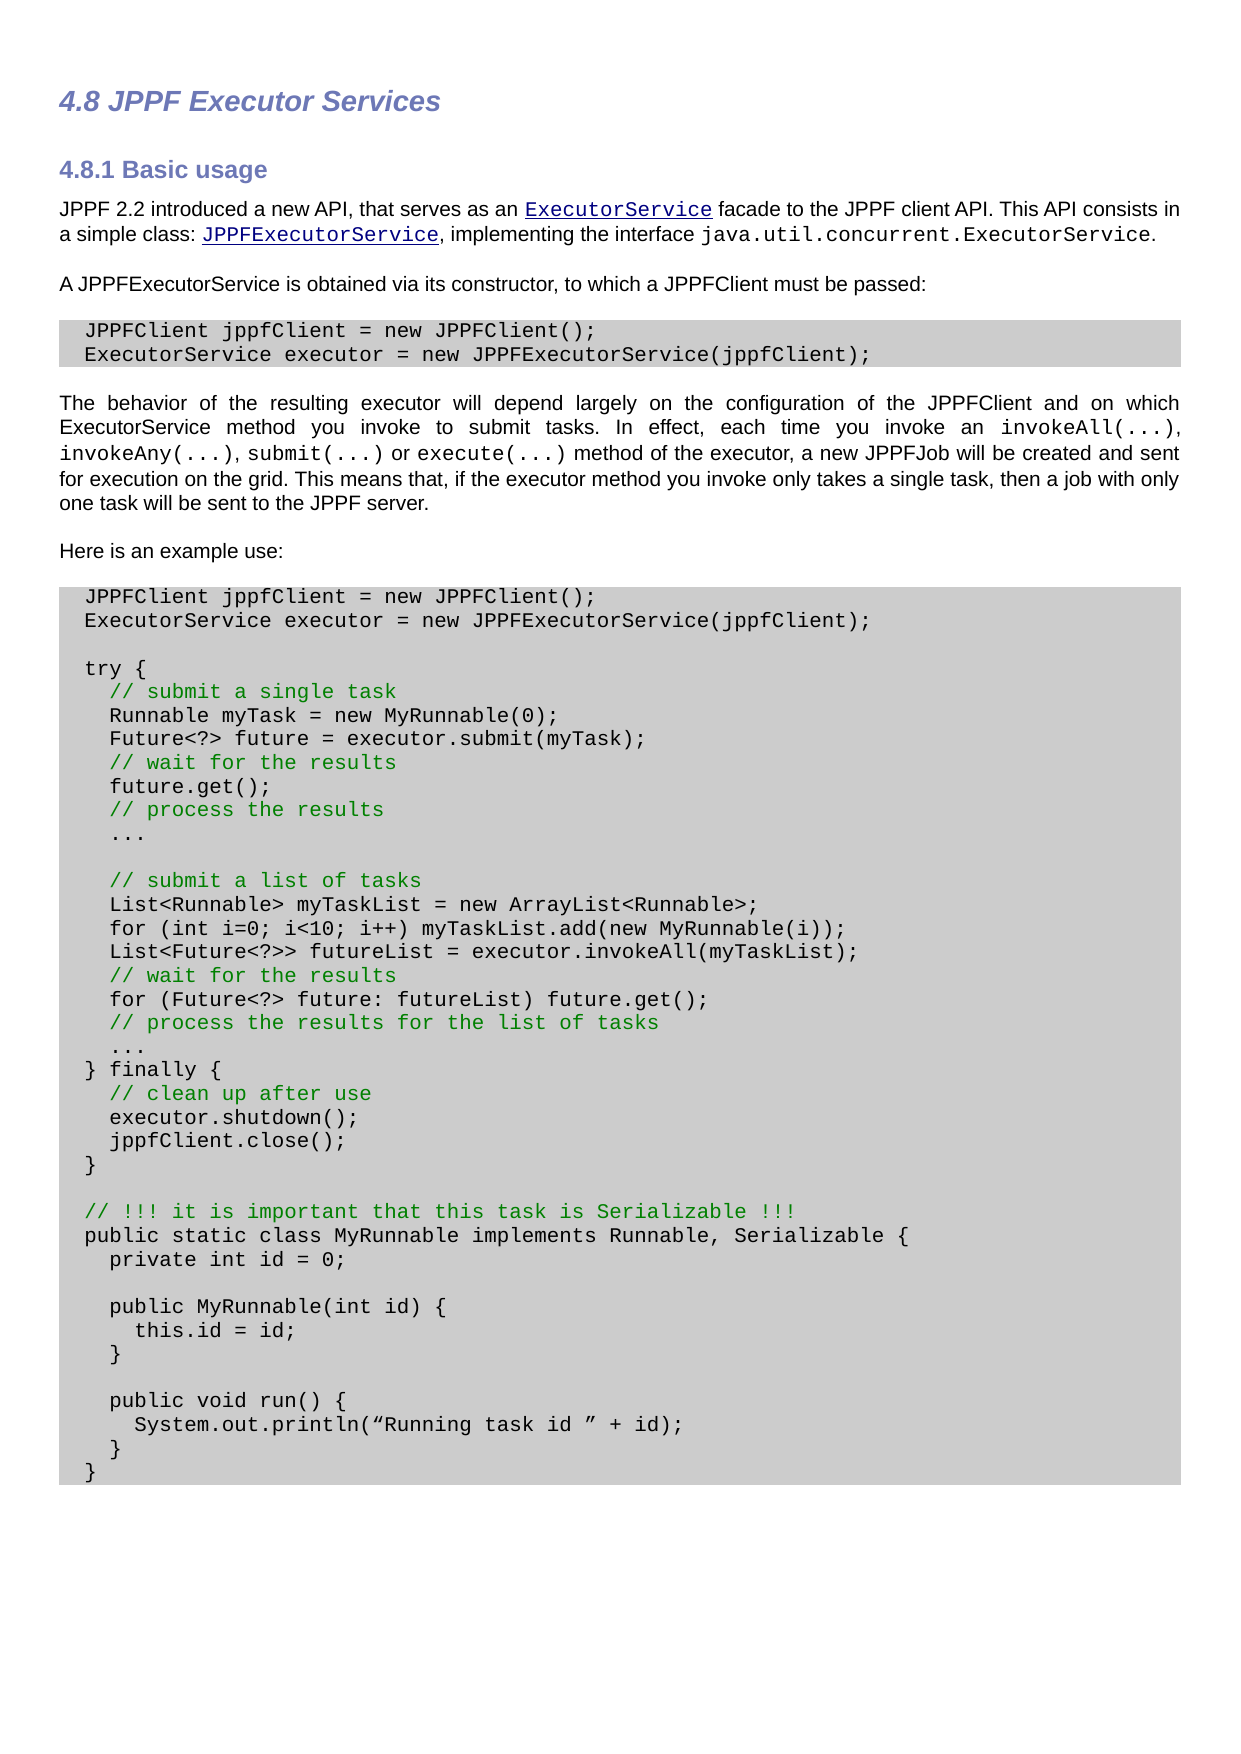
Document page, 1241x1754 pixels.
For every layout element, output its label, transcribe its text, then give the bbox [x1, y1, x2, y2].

text ... [59, 823, 1181, 847]
text List<Runnable> myTaskList = new ArrayList<Runnable>; [59, 894, 1181, 918]
text } [59, 1343, 1181, 1367]
text try { [59, 657, 1181, 681]
text } [59, 1438, 1181, 1461]
text JPPF 2.2 introduced a new API, that serves as an ExecutorService facade to the JPPF client API. This API consists in a simple class: JPPFExecutorService, implementing the interface java.util.concurrent.ExecutorService. [59, 196, 1181, 248]
text JPPFClient jppfClient = new JPPFClient(); [59, 320, 1181, 343]
text Runnable myTask = new MyRunnable(0); [59, 705, 1181, 728]
text public MyRunnable(int id) { [59, 1296, 1181, 1319]
subtitle Basic usage [59, 155, 1181, 184]
text A JPPFExecutorService is obtained via its constructor, to which a JPPFClient must be passed: [59, 272, 1181, 296]
text } finally { [59, 1059, 1181, 1083]
text public void run() { [59, 1391, 1181, 1414]
text private int id = 0; [59, 1249, 1181, 1272]
text System.out.println(“Running task id ” + id); [59, 1414, 1181, 1438]
subtitle JPPF Executor Services [59, 84, 1181, 118]
text // wait for the results [59, 965, 1181, 988]
text JPPFClient jppfClient = new JPPFClient(); [59, 587, 1181, 610]
text for (Future<?> future: futureList) future.get(); [59, 988, 1181, 1012]
text // wait for the results [59, 752, 1181, 776]
text ExecutorService executor = new JPPFExecutorService(jppfClient); [59, 343, 1181, 367]
text ExecutorService executor = new JPPFExecutorService(jppfClient); [59, 610, 1181, 634]
text // process the results for the list of tasks [59, 1012, 1181, 1036]
text // submit a list of tasks [59, 870, 1181, 894]
text // process the results [59, 799, 1181, 823]
text executor.shutdown(); [59, 1107, 1181, 1130]
text ... [59, 1036, 1181, 1059]
text } [59, 1154, 1181, 1178]
text for (int i=0; i<10; i++) myTaskList.add(new MyRunnable(i)); [59, 918, 1181, 941]
text The behavior of the resulting executor will depend largely on the configuration of the JPPFClient and on which ExecutorService method you invoke to submit tasks. In effect, each time you invoke an invokeAll(...), invokeAny(...), submit(...) or execute(...) method of the executor, a new JPPFJob will be created and sent for execution on the grid. This means that, if the executor method you invoke only takes a single task, then a job with only one task will be sent to the JPPF server. [59, 391, 1181, 515]
text Here is an example use: [59, 539, 1181, 563]
text // !!! it is important that this task is Serializable !!! [59, 1201, 1181, 1225]
text List<Future<?>> futureList = executor.invokeAll(myTaskList); [59, 941, 1181, 965]
text future.get(); [59, 776, 1181, 799]
text Future<?> future = executor.submit(myTask); [59, 728, 1181, 752]
text // submit a single task [59, 681, 1181, 705]
text // clean up after use [59, 1083, 1181, 1107]
text public static class MyRunnable implements Runnable, Serializable { [59, 1225, 1181, 1249]
text this.id = id; [59, 1319, 1181, 1343]
text jppfClient.close(); [59, 1130, 1181, 1154]
text } [59, 1461, 1181, 1485]
